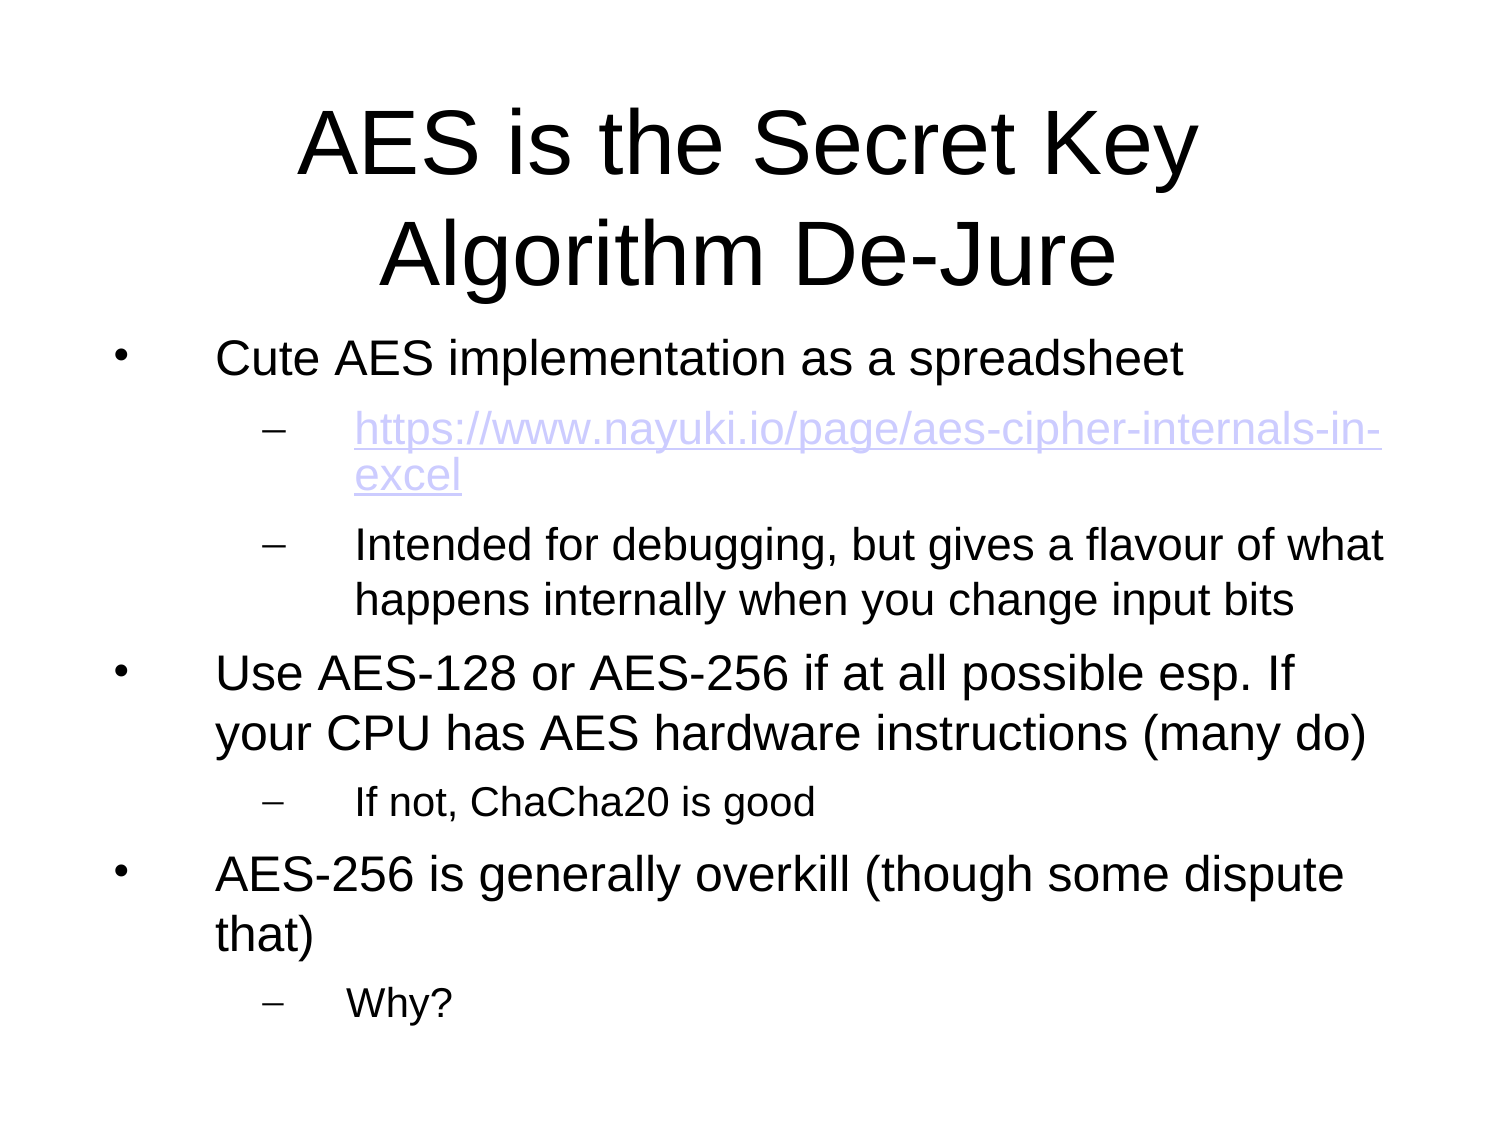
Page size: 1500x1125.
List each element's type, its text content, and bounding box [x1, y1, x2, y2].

list Cute AES implementation as a spreadsheet https://www.nayuki.io/page/aes-cipher-internals-in-excel Intended for debugging, but gives a flavour of what happens internally when you change input bits Use AES-128 or AES-256 if at all possible esp. If your CPU has AES hardware instructions (many do) If not, ChaCha20 is good AES-256 is generally overkill (though some dispute that) Why? [112, 324, 1387, 985]
title AES is the Secret Key Algorithm De-Jure [112, 99, 1387, 287]
